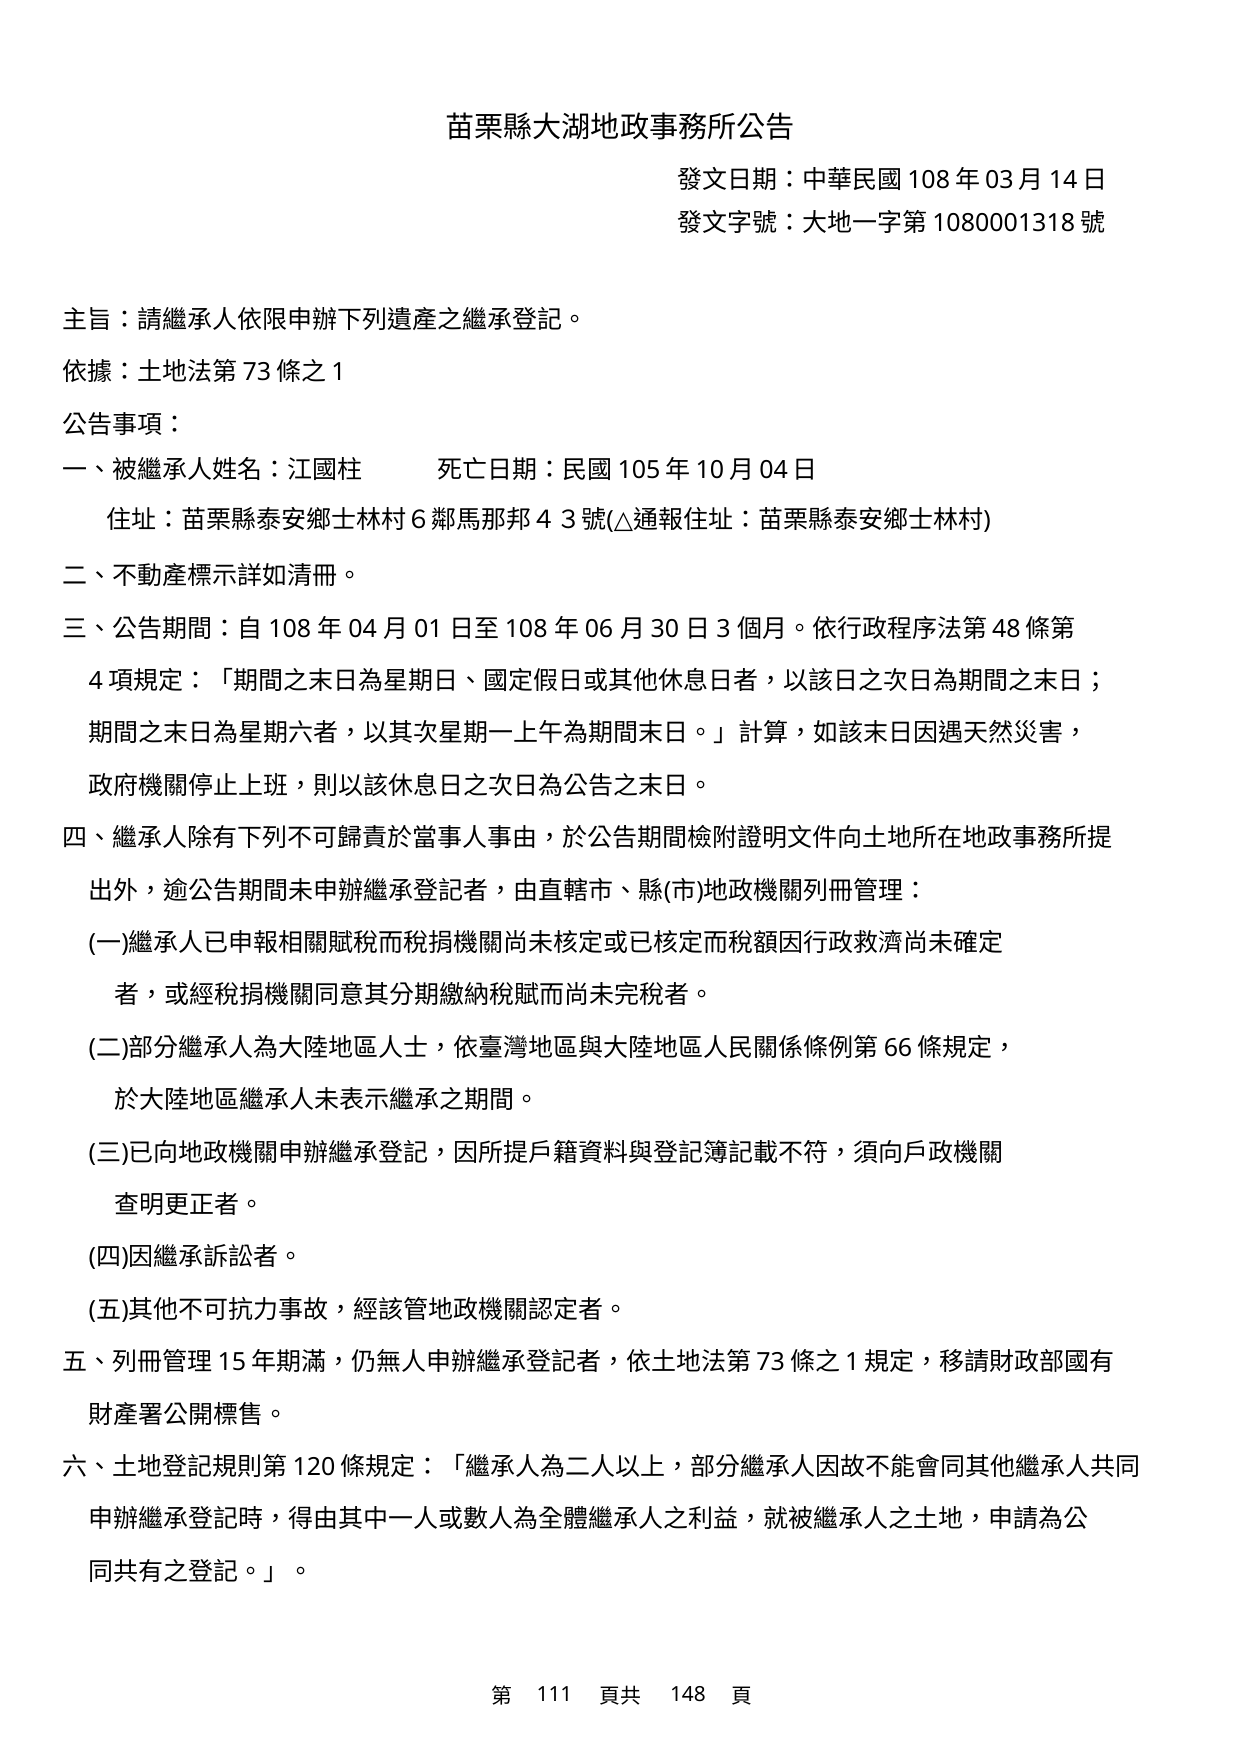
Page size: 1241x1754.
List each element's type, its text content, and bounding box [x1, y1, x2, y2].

text 一、被繼承人姓名：江國柱 死亡日期：民國105年10月04日 [62, 450, 1177, 486]
text 頁 [721, 1679, 762, 1709]
text 148 [654, 1679, 721, 1708]
text 第 [481, 1679, 523, 1709]
text 二、不動產標示詳如清冊。 三、公告期間：自 108 年 04 月 01 日至 108 年 06 月 30 日 3 個月。依行政程序法第48條第 4項規定：「期間之末日為星期日、國定假日或其他休息日者，以該日之次日為期間之末日； 期間之末日為星期六者，以其次星期一上午為期間末日。」計算，如該末日因遇天然災害， 政府機關停止上班，則以該休息日之次日為公告之末日。 四、繼承人除有下列不可歸責於當事人事由，於公告期間檢附證明文件向土地所在地政事務所提 出外，逾公告期間未申辦繼承登記者，由直轄市、縣(市)地政機關列冊管理： (一)繼承人已申報相關賦稅而稅捐機關尚未核定或已核定而稅額因行政救濟尚未確定 者，或經稅捐機關同意其分期繳納稅賦而尚未完稅者。 (二)部分繼承人為大陸地區人士，依臺灣地區與大陸地區人民關係條例第66條規定， 於大陸地區繼承人未表示繼承之期間。 (三)已向地政機關申辦繼承登記，因所提戶籍資料與登記簿記載不符，須向戶政機關 查明更正者。 (四)因繼承訴訟者。 (五)其他不可抗力事故，經該管地政機關認定者。 五、列冊管理15年期滿，仍無人申辦繼承登記者，依土地法第73條之1規定，移請財政部國有 財產署公開標售。 六、土地登記規則第120條規定：「繼承人為二人以上，部分繼承人因故不能會同其他繼承人共同 申辦繼承登記時，得由其中一人或數人為全體繼承人之利益，就被繼承人之土地，申請為公 同共有之登記。」。 [62, 539, 1177, 1587]
text 發文字號：大地一字第1080001318號 [677, 202, 1177, 238]
text 住址：苗栗縣泰安鄉士林村６鄰馬那邦４３號(△通報住址：苗栗縣泰安鄉士林村) [106, 500, 1177, 539]
text 頁共 [585, 1679, 654, 1709]
text 111 [523, 1679, 585, 1708]
text 主旨：請繼承人依限申辦下列遺產之繼承登記。 依據：土地法第73條之1 公告事項： [62, 283, 1177, 441]
text 苗栗縣大湖地政事務所公告 [62, 103, 1177, 146]
text 發文日期：中華民國108年03月14日 [677, 160, 1177, 196]
